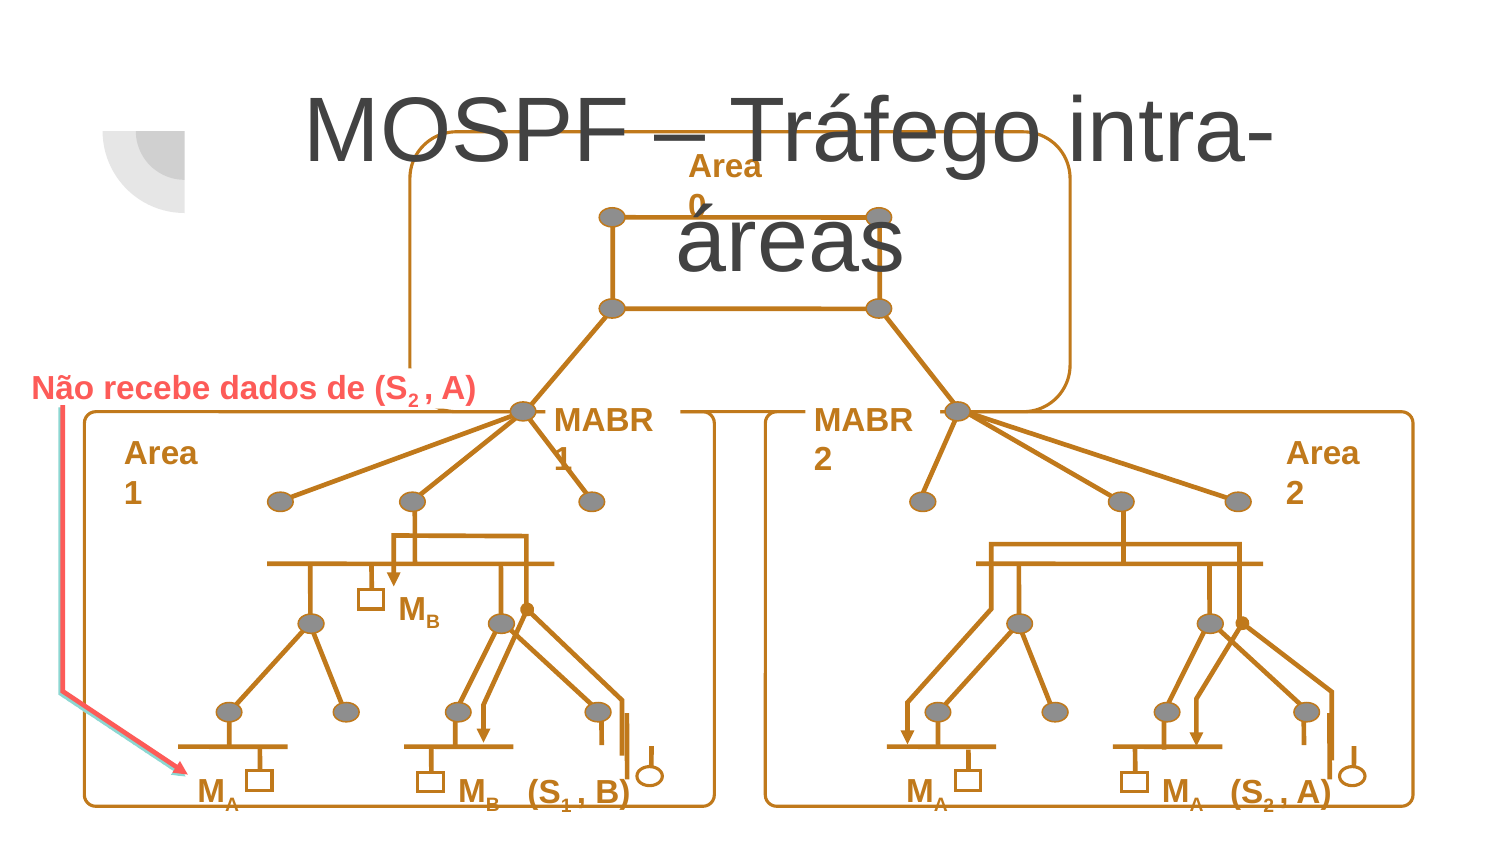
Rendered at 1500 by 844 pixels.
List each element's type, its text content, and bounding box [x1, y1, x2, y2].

text_box [1154, 702, 1180, 722]
text_box [599, 298, 626, 319]
text_box [945, 401, 971, 421]
text_box MA [1146, 762, 1222, 804]
text_box Area 2 [1270, 424, 1403, 466]
text_box [510, 401, 536, 421]
text_box [1293, 702, 1320, 722]
text_box MB [383, 579, 458, 621]
text_box [417, 772, 444, 792]
text_box [216, 702, 242, 722]
text_box [399, 492, 426, 512]
text_box MABR1 [545, 397, 681, 428]
text_box [636, 766, 663, 786]
text_box [585, 702, 611, 722]
text_box [358, 589, 384, 610]
text_box [445, 702, 472, 722]
text_box [1108, 492, 1135, 512]
text_box MA [891, 762, 966, 804]
title MOSPF – Tráfego intra-áreas [213, 98, 1368, 263]
text_box [579, 492, 605, 512]
text_box Area 1 [108, 424, 241, 466]
text_box (S2 , A) [1230, 763, 1337, 804]
text_box MA [182, 762, 257, 804]
text_box [955, 770, 981, 791]
text_box [488, 614, 515, 634]
text_box [925, 702, 951, 722]
text_box [1225, 492, 1252, 512]
text_box [1121, 772, 1148, 792]
text_box [246, 770, 273, 791]
text_box [1006, 614, 1033, 634]
text_box [866, 298, 892, 319]
text_box MB [443, 762, 518, 804]
text_box [298, 614, 324, 634]
text_box MABR2 [805, 397, 941, 428]
text_box [1339, 766, 1366, 786]
text_box [267, 492, 294, 512]
text_box [333, 702, 360, 722]
text_box [1042, 702, 1069, 722]
text_box (S1 , B) [527, 763, 634, 804]
text_box Não recebe dados de (S2 , A) [17, 368, 496, 409]
text_box [1197, 614, 1224, 634]
text_box [909, 492, 936, 512]
